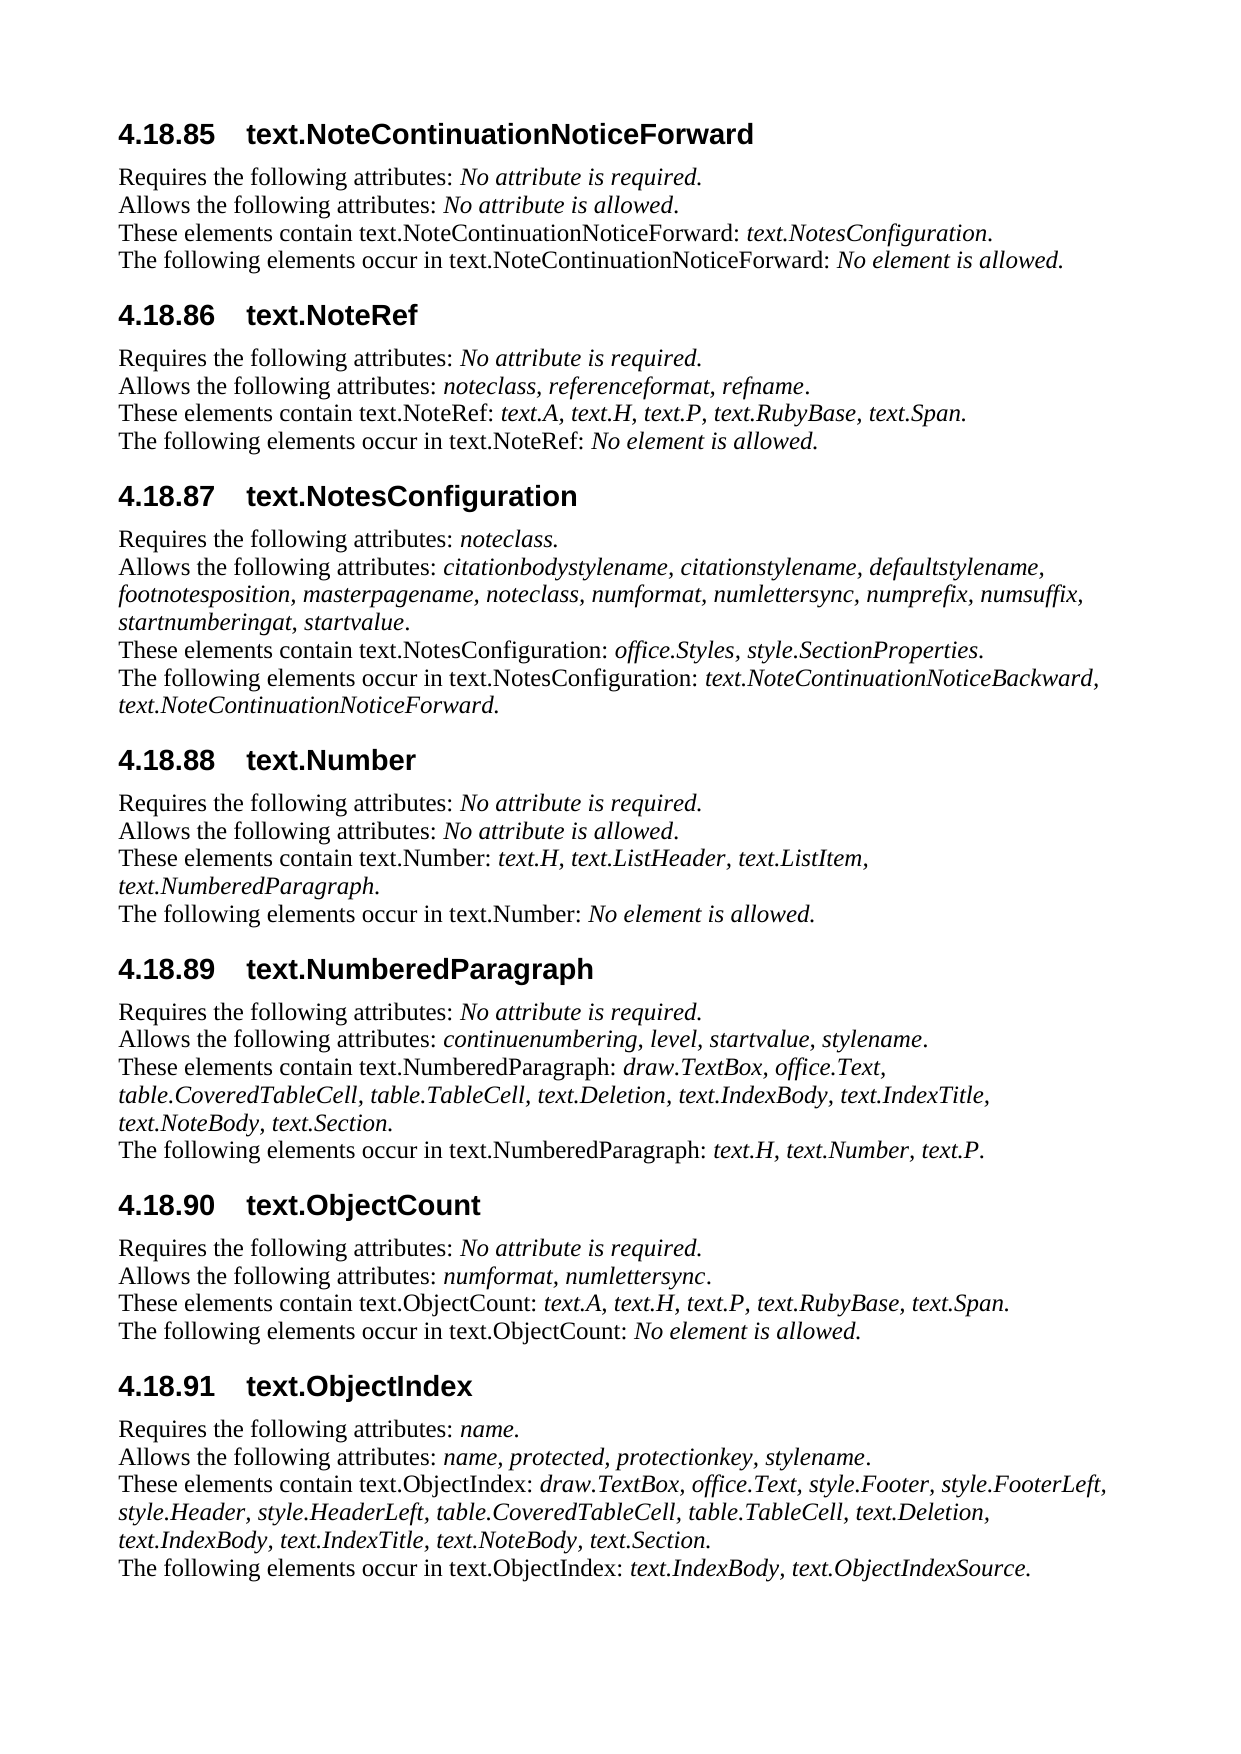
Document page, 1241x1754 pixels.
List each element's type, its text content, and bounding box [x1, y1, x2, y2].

text Requires the following attributes: No attribute is required. [118, 163, 1122, 191]
subtitle text.NumberedParagraph [118, 953, 1122, 985]
text The following elements occur in text.ObjectCount: No element is allowed. [118, 1317, 1122, 1345]
text Allows the following attributes: No attribute is allowed. [118, 191, 1122, 219]
text Requires the following attributes: No attribute is required. [118, 998, 1122, 1026]
text These elements contain text.NoteRef: text.A, text.H, text.P, text.RubyBase, text.Span. [118, 399, 1122, 427]
text Allows the following attributes: name, protected, protectionkey, stylename. [118, 1443, 1122, 1471]
text Requires the following attributes: No attribute is required. [118, 344, 1122, 372]
text Allows the following attributes: continuenumbering, level, startvalue, stylename. [118, 1026, 1122, 1053]
text These elements contain text.ObjectIndex: draw.TextBox, office.Text, style.Footer, style.FooterLeft, style.Header, style.HeaderLeft, table.CoveredTableCell, table.TableCell, text.Deletion, text.IndexBody, text.IndexTitle, text.NoteBody, text.Section. [118, 1471, 1122, 1554]
text Requires the following attributes: noteclass. [118, 525, 1122, 553]
text The following elements occur in text.Number: No element is allowed. [118, 900, 1122, 928]
text Allows the following attributes: numformat, numlettersync. [118, 1262, 1122, 1289]
subtitle text.ObjectCount [118, 1189, 1122, 1222]
text The following elements occur in text.NumberedParagraph: text.H, text.Number, text.P. [118, 1136, 1122, 1164]
text These elements contain text.Number: text.H, text.ListHeader, text.ListItem, text.NumberedParagraph. [118, 844, 1122, 900]
text Allows the following attributes: No attribute is allowed. [118, 817, 1122, 844]
text These elements contain text.NotesConfiguration: office.Styles, style.SectionProperties. [118, 636, 1122, 664]
text Requires the following attributes: name. [118, 1415, 1122, 1443]
subtitle text.NoteRef [118, 299, 1122, 332]
text These elements contain text.NumberedParagraph: draw.TextBox, office.Text, table.CoveredTableCell, table.TableCell, text.Deletion, text.IndexBody, text.IndexTitle, text.NoteBody, text.Section. [118, 1053, 1122, 1136]
text Requires the following attributes: No attribute is required. [118, 1234, 1122, 1262]
text Requires the following attributes: No attribute is required. [118, 789, 1122, 817]
text These elements contain text.ObjectCount: text.A, text.H, text.P, text.RubyBase, text.Span. [118, 1289, 1122, 1317]
text Allows the following attributes: noteclass, referenceformat, refname. [118, 372, 1122, 399]
text The following elements occur in text.NotesConfiguration: text.NoteContinuationNoticeBackward, text.NoteContinuationNoticeForward. [118, 664, 1122, 719]
subtitle text.Number [118, 744, 1122, 777]
subtitle text.ObjectIndex [118, 1370, 1122, 1403]
text The following elements occur in text.NoteRef: No element is allowed. [118, 427, 1122, 455]
subtitle text.NotesConfiguration [118, 480, 1122, 513]
text These elements contain text.NoteContinuationNoticeForward: text.NotesConfiguration. [118, 219, 1122, 246]
text The following elements occur in text.ObjectIndex: text.IndexBody, text.ObjectIndexSource. [118, 1554, 1122, 1581]
text The following elements occur in text.NoteContinuationNoticeForward: No element is allowed. [118, 246, 1122, 274]
subtitle text.NoteContinuationNoticeForward [118, 118, 1122, 151]
text Allows the following attributes: citationbodystylename, citationstylename, defaultstylename, footnotesposition, masterpagename, noteclass, numformat, numlettersync, numprefix, numsuffix, startnumberingat, startvalue. [118, 553, 1122, 636]
